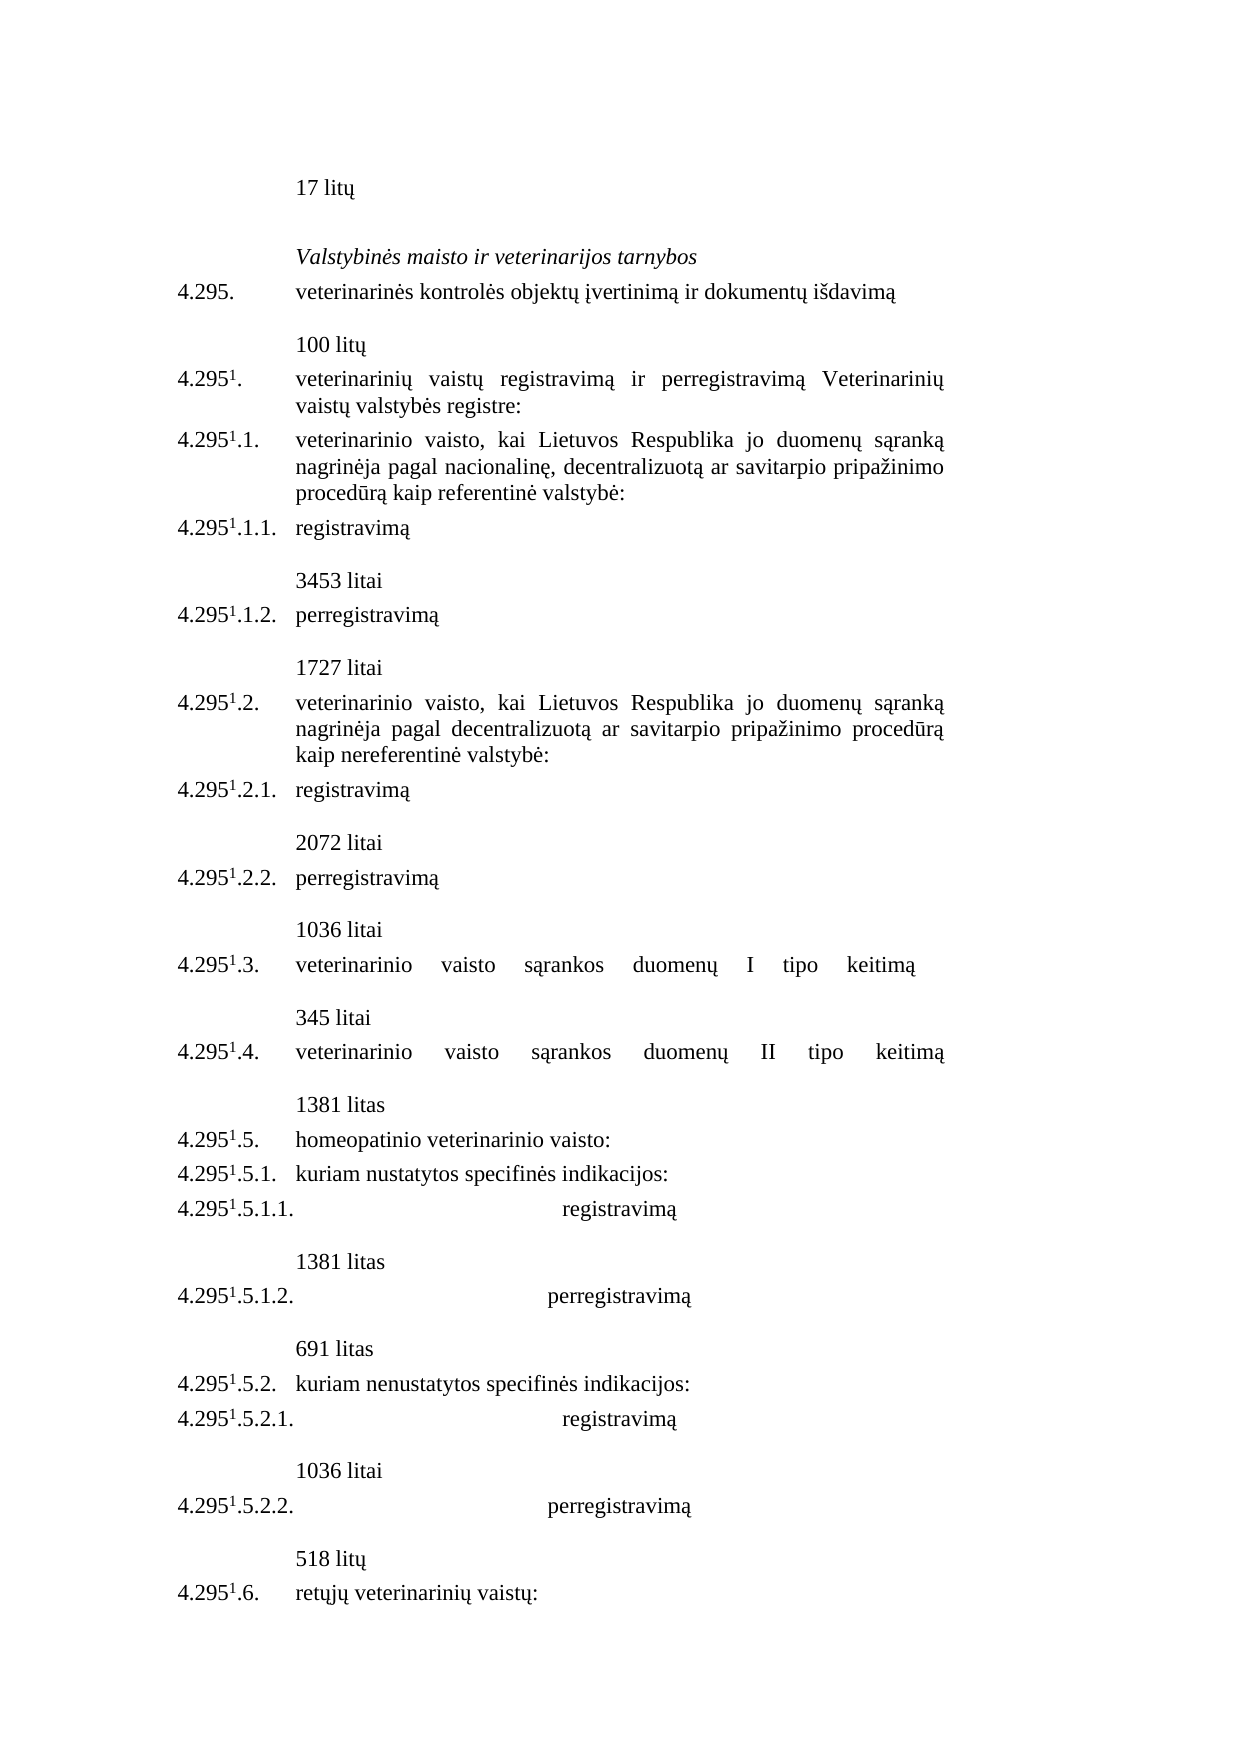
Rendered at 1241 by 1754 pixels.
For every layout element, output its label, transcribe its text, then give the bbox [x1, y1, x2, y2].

text 4.2951.2.2. perregistravimą 1036 litai [177, 863, 945, 943]
text 4.2951.6. retųjų veterinarinių vaistų: [177, 1579, 945, 1606]
text 4.2951.2. veterinarinio vaisto, kai Lietuvos Respublika jo duomenų sąranką nagrinėja pagal decentralizuotą ar savitarpio pripažinimo procedūrą kaip nereferentinė valstybė: [177, 689, 945, 768]
text 4.2951. veterinarinių vaistų registravimą ir perregistravimą Veterinarinių vaistų valstybės registre: [177, 366, 945, 418]
text 4.2951.1.2. perregistravimą 1727 litai [177, 601, 945, 680]
text 4.2951.2.1. registravimą 2072 litai [177, 776, 945, 855]
text 4.2951.5.1.2. perregistravimą 691 litas [177, 1282, 945, 1362]
text 4.2951.5.1. kuriam nustatytos specifinės indikacijos: [177, 1160, 945, 1187]
text 4.295. veterinarinės kontrolės objektų įvertinimą ir dokumentų išdavimą 100 litų [177, 278, 930, 357]
text 4.2951.5. homeopatinio veterinarinio vaisto: [177, 1126, 945, 1152]
text 4.2951.5.2.1. registravimą 1036 litai [177, 1404, 945, 1484]
text 4.2951.5.1.1. registravimą 1381 litas [177, 1195, 945, 1274]
text 4.2951.5.2.2. perregistravimą 518 litų [177, 1492, 945, 1571]
text 17 litų [177, 148, 945, 200]
text Valstybinės maisto ir veterinarijos tarnybos [295, 243, 945, 270]
text 4.2951.5.2. kuriam nenustatytos specifinės indikacijos: [177, 1370, 945, 1396]
text 4.2951.1.1. registravimą 3453 litai [177, 514, 945, 593]
text 4.2951.3. veterinarinio vaisto sąrankos duomenų I tipo keitimą 345 litai [177, 951, 945, 1030]
text 4.2951.1. veterinarinio vaisto, kai Lietuvos Respublika jo duomenų sąranką nagrinėja pagal nacionalinę, decentralizuotą ar savitarpio pripažinimo procedūrą kaip referentinė valstybė: [177, 427, 945, 506]
text 4.2951.4. veterinarinio vaisto sąrankos duomenų II tipo keitimą 1381 litas [177, 1038, 945, 1117]
